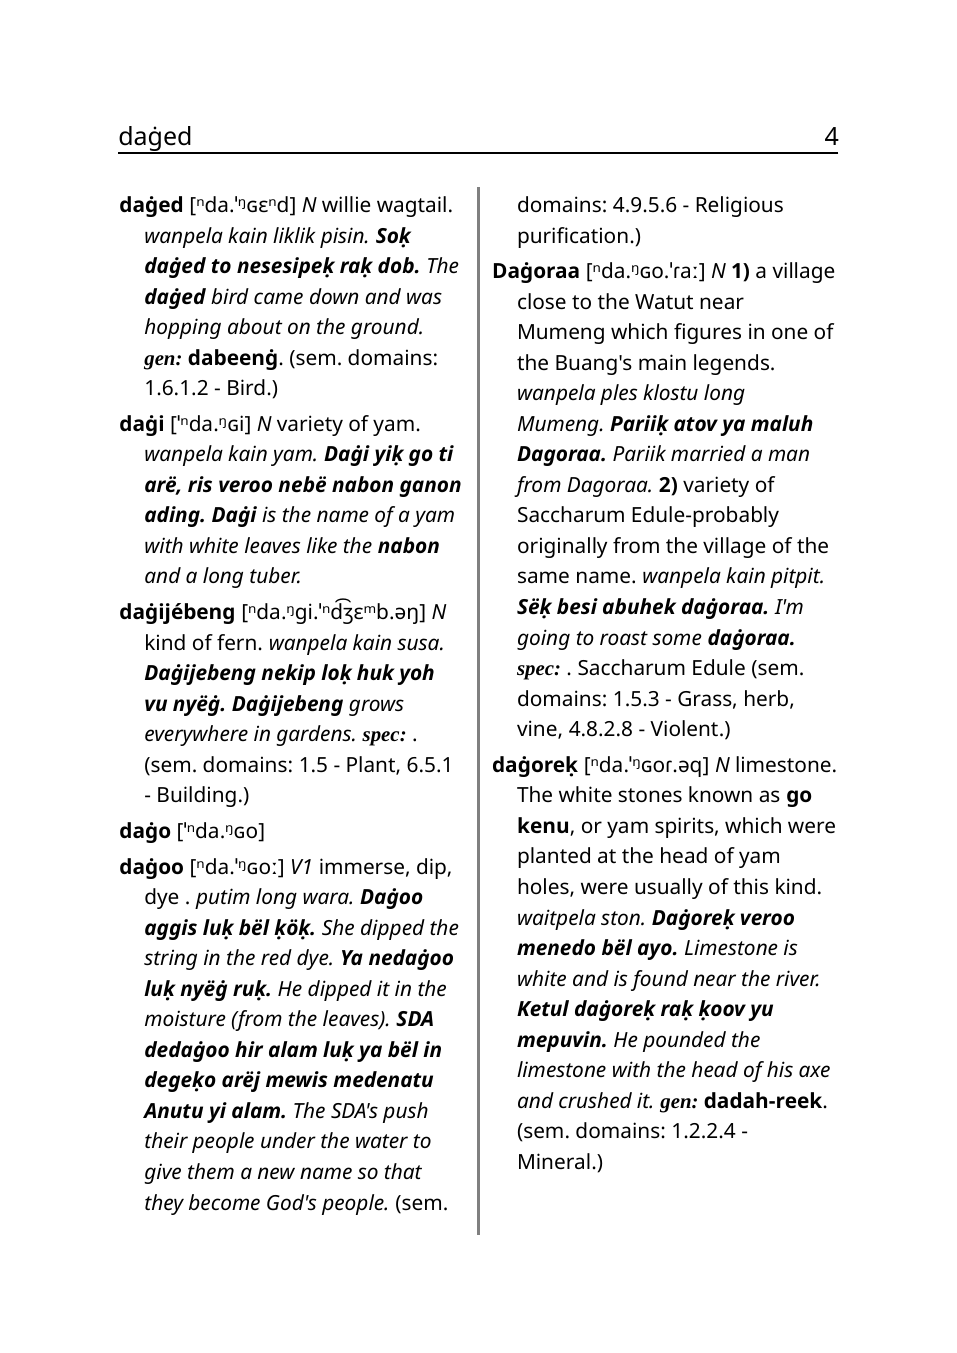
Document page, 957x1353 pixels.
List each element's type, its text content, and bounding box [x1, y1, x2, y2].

text Daġoraa [ⁿda.ᵑɢo.ˈɾaː] N 1) a village close to the Watut near Mumeng which figures in one of the Buang's main legends. wanpela ples klostu long Mumeng. Pariiḳ atov ya maluh Dagoraa. Pariik married a man from Dagoraa. 2) variety of Saccharum Edule-probably originally from the village of the same name. wanpela kain pitpit. Sëḳ besi abuhek daġoraa. I'm going to roast some daġoraa. spec: . Saccharum Edule (sem. domains: 1.5.3 - Grass, herb, vine, 4.8.2.8 - Violent.) [492, 253, 837, 747]
text domains: 4.9.5.6 - Religious purification.) [492, 188, 837, 253]
text daġi [ˈⁿda.ᵑɢi] N variety of yam. wanpela kain yam. Daġi yiḳ go ti arë, ris veroo nebë nabon ganon ading. Daġi is the name of a yam with white leaves like the nabon and a long tuber. [119, 406, 465, 594]
text daġijébeng [ⁿda.ᵑɡi.ˈⁿd͡ʒɛᵐb.əŋ] N kind of fern. wanpela kain susa. Daġijebeng nekip loḳ huk yoh vu nyëġ. Daġijebeng grows everywhere in gardens. spec: . (sem. domains: 1.5 - Plant, 6.5.1 - Building.) [119, 594, 465, 813]
text daġoreḳ [ⁿda.ˈᵑɢoɾ.əq] N limestone. The white stones known as go kenu, or yam spirits, which were planted at the head of yam holes, were usually of this kind. waitpela ston. Daġoreḳ veroo menedo bël ayo. Limestone is white and is found near the river. Ketul daġoreḳ raḳ ḳoov yu mepuvin. He pounded the limestone with the head of his axe and crushed it. gen: dadah-reek. (sem. domains: 1.2.2.4 - Mineral.) [492, 747, 837, 1179]
text daġo [ˈⁿda.ᵑɢo] [119, 813, 465, 849]
text daġed [ⁿda.ˈᵑɢɛⁿd] N willie wagtail. wanpela kain liklik pisin. Soḳ daġed to nesesipeḳ raḳ dob. The daġed bird came down and was hopping about on the ground. gen: dabeenġ. (sem. domains: 1.6.1.2 - Bird.) [119, 188, 465, 406]
text daġoo [ⁿda.ˈᵑɢoː] V1 immerse, dip, dye . putim long wara. Daġoo aggis luḳ bël ḳöḳ. She dipped the string in the red dye. Ya nedaġoo luḳ nyëġ ruḳ. He dipped it in the moisture (from the leaves). SDA dedaġoo hir alam luḳ ya bël in degeḳo arëj mewis medenatu Anutu yi alam. The SDA's push their people under the water to give them a new name so that they become God's people. (sem. [119, 849, 465, 1220]
